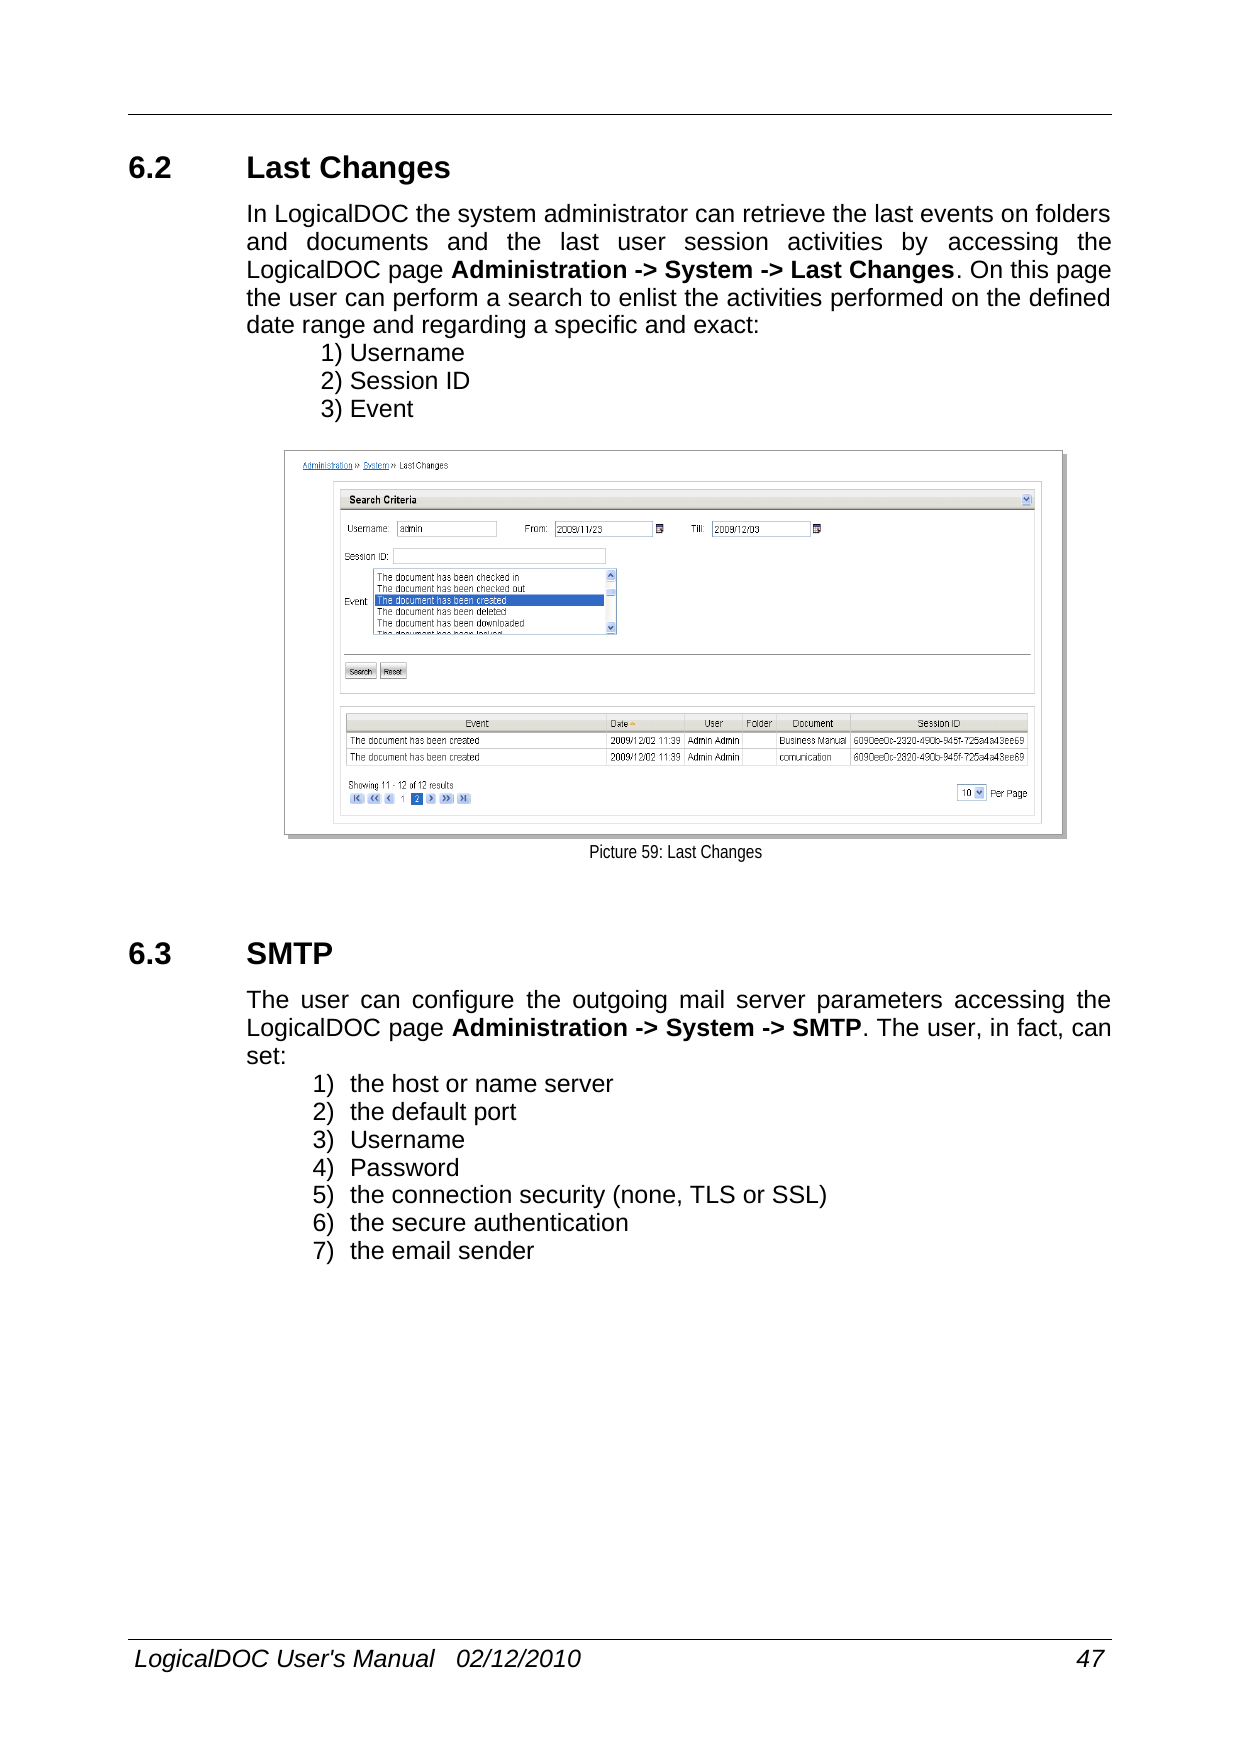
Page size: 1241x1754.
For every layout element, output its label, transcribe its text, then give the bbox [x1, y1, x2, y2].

text In LogicalDOC the system administrator can retrieve the last events on folders and documents and the last user session activities by accessing the LogicalDOC page Administration -> System -> Last Changes. On this page the user can perform a search to enlist the activities performed on the defined date range and regarding a specific and exact: [246, 200, 1112, 339]
list the host or name server [312, 1070, 1112, 1098]
list the secure authentication [312, 1209, 1112, 1237]
text Picture 59: Last Changes [281, 450, 1070, 862]
text The user can configure the outgoing mail server parameters accessing the LogicalDOC page Administration -> System -> SMTP. The user, in fact, can set: [246, 986, 1112, 1070]
list the email sender [312, 1237, 1112, 1265]
list Username [312, 1126, 1112, 1153]
subtitle SMTP [128, 936, 1112, 971]
picture [300, 458, 1046, 826]
list the default port [312, 1098, 1112, 1126]
list Username [320, 339, 1112, 367]
list Session ID [320, 367, 1112, 395]
list the connection security (none, TLS or SSL) [312, 1181, 1112, 1209]
list Password [312, 1153, 1112, 1181]
subtitle Last Changes [128, 150, 1112, 185]
list Event [320, 395, 1112, 423]
